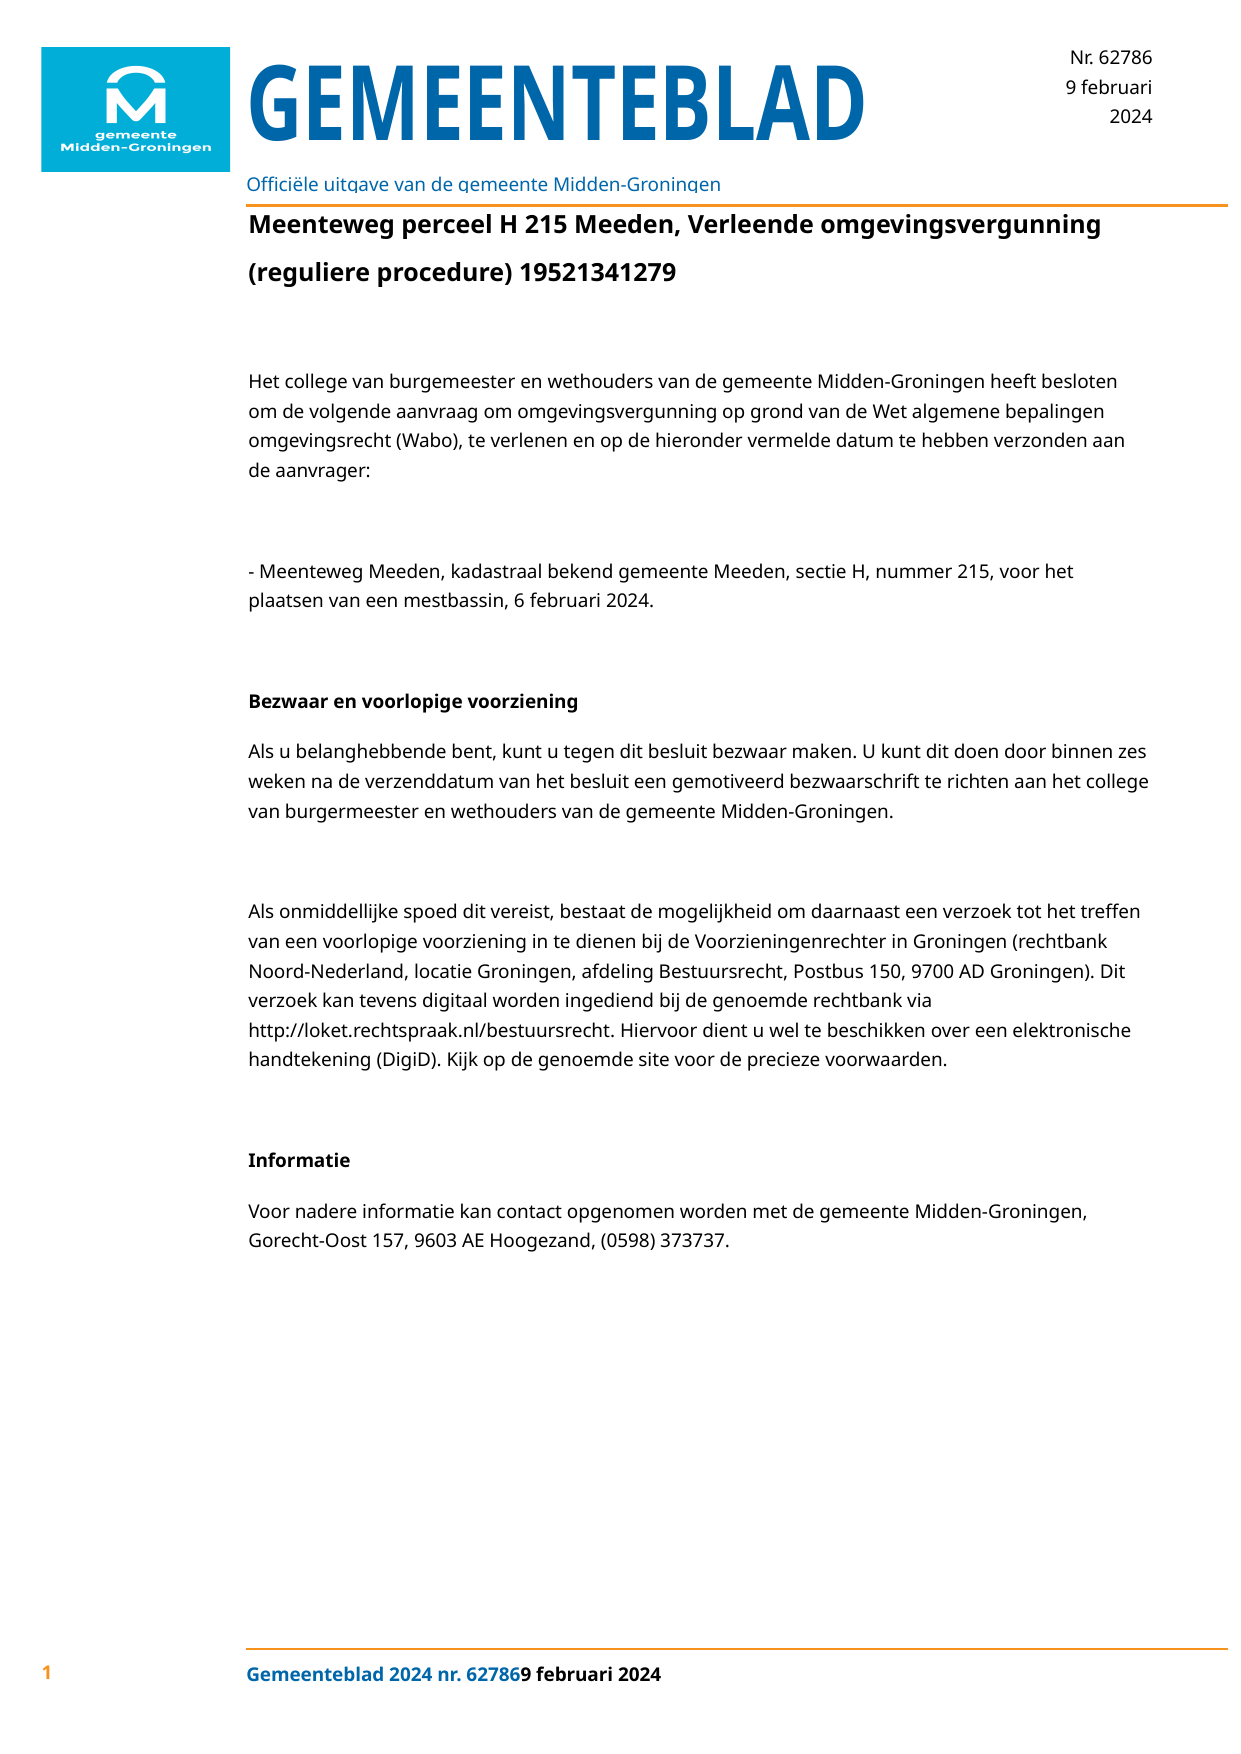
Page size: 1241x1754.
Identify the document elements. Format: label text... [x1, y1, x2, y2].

text Bezwaar en voorlopige voorziening [248, 688, 1152, 714]
text Als onmiddellijke spoed dit vereist, bestaat de mogelijkheid om daarnaast een verzoek tot het treffen van een voorlopige voorziening in te dienen bij de Voorzieningenrechter in Groningen (rechtbank Noord-Nederland, locatie Groningen, afdeling Bestuursrecht, Postbus 150, 9700 AD Groningen). Dit verzoek kan tevens digitaal worden ingediend bij de genoemde rechtbank via http://loket.rechtspraak.nl/bestuursrecht. Hiervoor dient u wel te beschikken over een elektronische handtekening (DigiD). Kijk op de genoemde site voor de precieze voorwaarden. [248, 899, 1152, 1072]
text Voor nadere informatie kan contact opgenomen worden met de gemeente Midden-Groningen, Gorecht-Oost 157, 9603 AE Hoogezand, (0598) 373737. [248, 1198, 1152, 1253]
text Als u belanghebbende bent, kunt u tegen dit besluit bezwaar maken. U kunt dit doen door binnen zes weken na de verzenddatum van het besluit een gemotiveerd bezwaarschrift te richten aan het college van burgermeester en wethouders van de gemeente Midden-Groningen. [248, 739, 1152, 824]
text Het college van burgemeester en wethouders van de gemeente Midden-Groningen heeft besloten om de volgende aanvraag om omgevingsvergunning op grond van de Wet algemene bepalingen omgevingsrecht (Wabo), te verlenen en op de hieronder vermelde datum te hebben verzonden aan de aanvrager: [248, 368, 1152, 483]
picture [107, 89, 165, 122]
text Informatie [248, 1147, 1152, 1173]
picture [184, 146, 190, 153]
text - Meenteweg Meeden, kadastraal bekend gemeente Meeden, sectie H, nummer 215, voor het plaatsen van een mestbassin, 6 februari 2024. [248, 558, 1152, 613]
text Meenteweg perceel H 215 Meeden, Verleende omgevingsvergunning (reguliere procedure) 19521341279 [248, 207, 1152, 288]
picture [108, 66, 164, 82]
